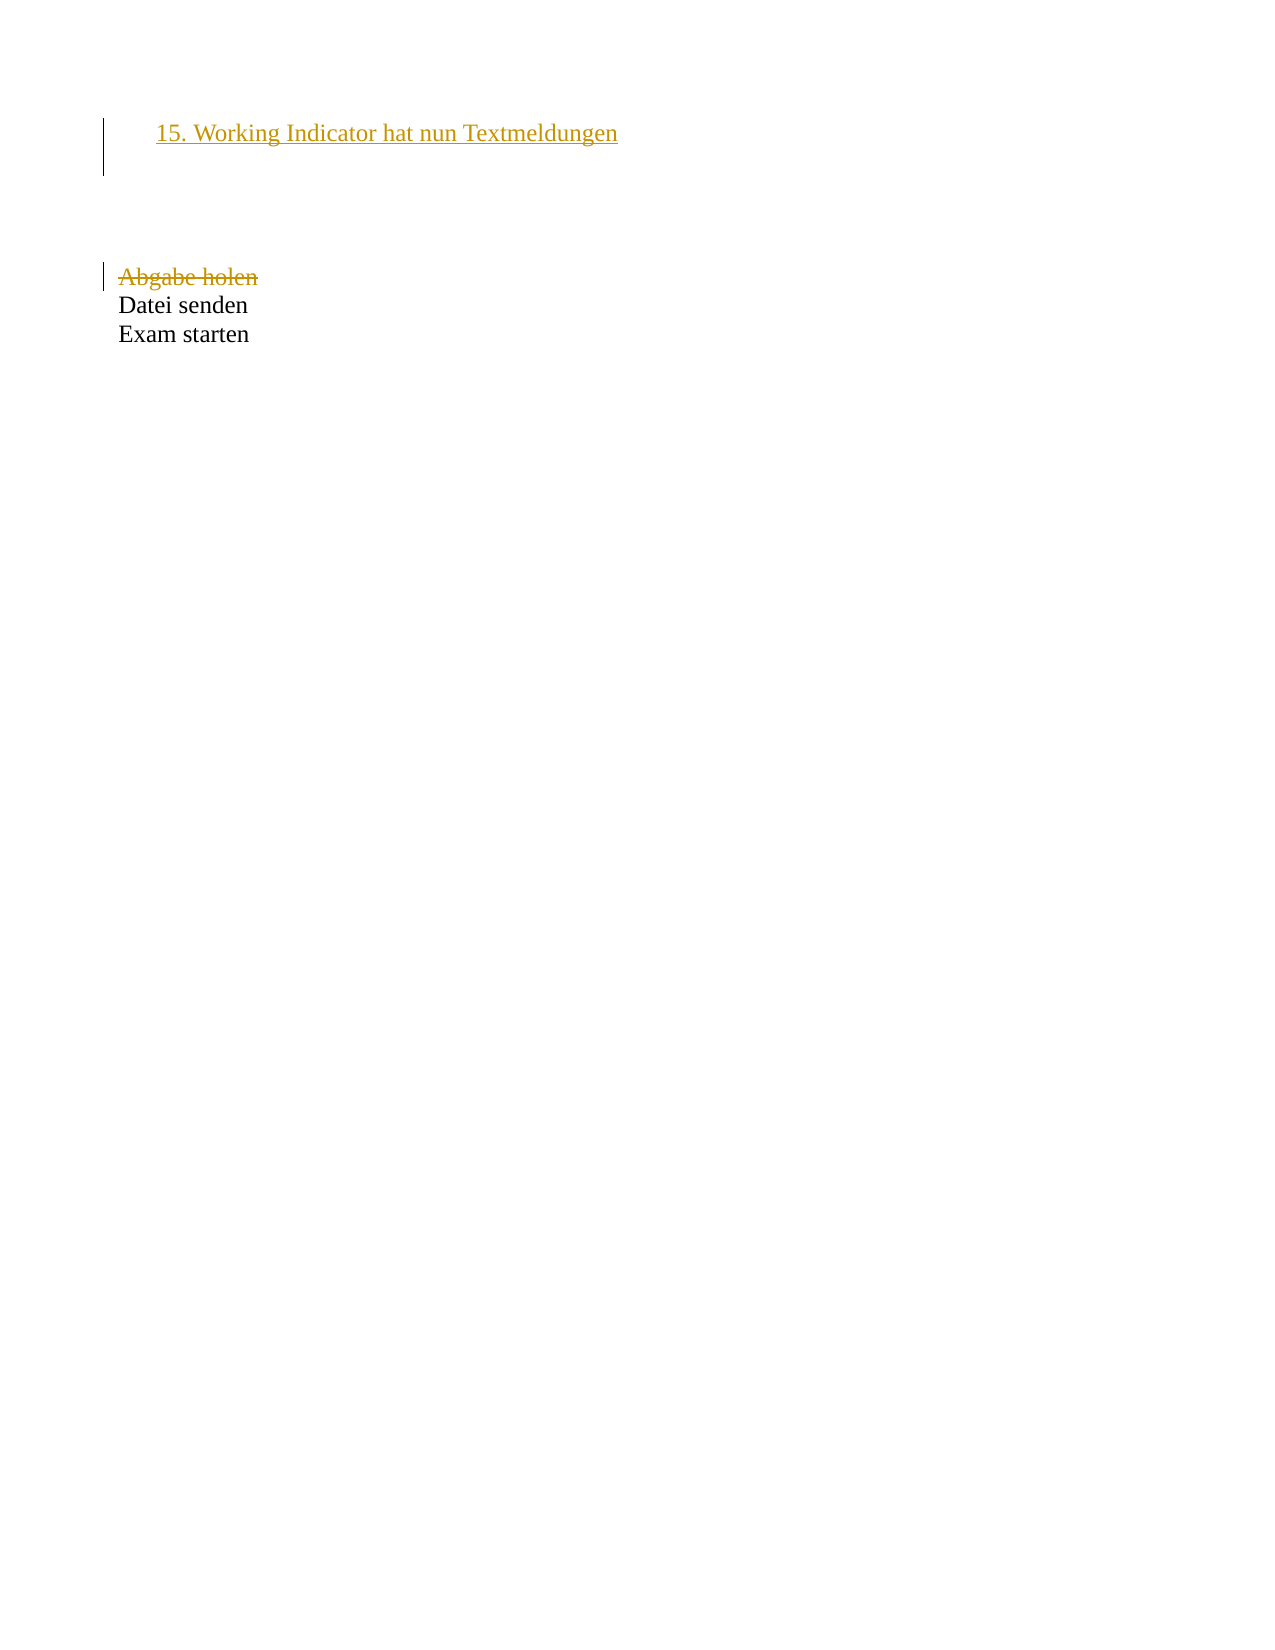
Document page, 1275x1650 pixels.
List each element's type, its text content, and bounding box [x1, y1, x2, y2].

text Datei senden [118, 291, 1157, 319]
text Exam starten [118, 319, 1157, 348]
list Working Indicator hat nun Textmeldungen [156, 118, 1157, 147]
